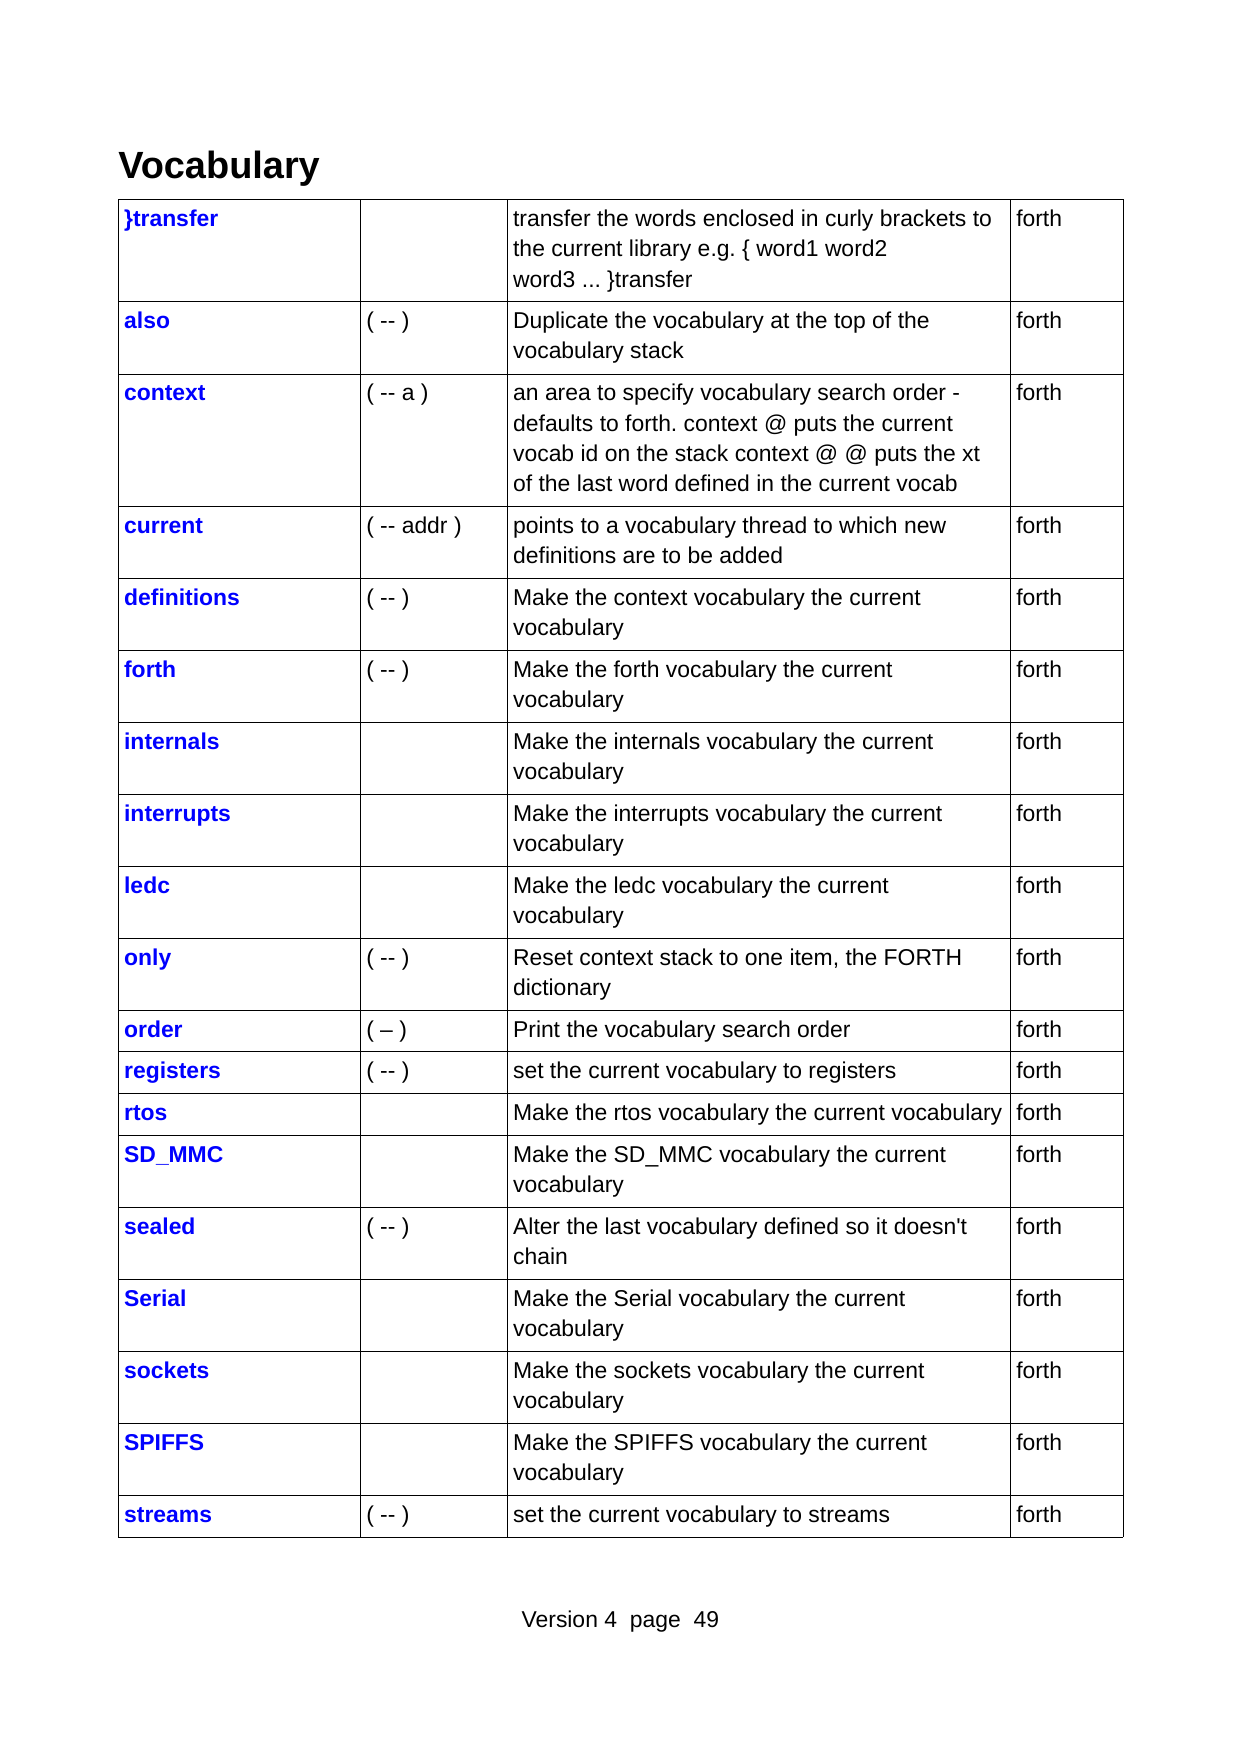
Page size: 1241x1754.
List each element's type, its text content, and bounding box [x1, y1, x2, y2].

table_cell [361, 1094, 507, 1135]
table_cell ( – ) [361, 1011, 507, 1051]
table_cell sealed [119, 1208, 360, 1279]
table_cell Make the forth vocabulary the current vocabulary [508, 651, 1010, 722]
table_cell Make the SPIFFS vocabulary the current vocabulary [508, 1424, 1010, 1495]
table_cell Make the context vocabulary the current vocabulary [508, 579, 1010, 650]
table_cell also [119, 302, 360, 373]
table_cell [361, 1424, 507, 1495]
table_cell [361, 1352, 507, 1423]
table_cell [361, 1136, 507, 1207]
table_cell definitions [119, 579, 360, 650]
table_header transfer the words enclosed in curly brackets to the current library e.g. { word1 word2 word3 ... }transfer [508, 200, 1010, 301]
table_cell forth [1011, 1094, 1123, 1135]
table_cell interrupts [119, 795, 360, 866]
table_cell forth [1011, 375, 1123, 506]
table_cell forth [1011, 1424, 1123, 1495]
table_cell streams [119, 1496, 360, 1537]
table_cell ( -- ) [361, 579, 507, 650]
table_cell ( -- ) [361, 1052, 507, 1093]
table_cell Make the interrupts vocabulary the current vocabulary [508, 795, 1010, 866]
table_cell context [119, 375, 360, 506]
table_cell internals [119, 723, 360, 794]
table_cell ( -- ) [361, 939, 507, 1010]
table_cell forth [1011, 507, 1123, 578]
table_cell forth [1011, 1496, 1123, 1537]
table_cell forth [1011, 1011, 1123, 1051]
table_cell set the current vocabulary to streams [508, 1496, 1010, 1537]
table_cell set the current vocabulary to registers [508, 1052, 1010, 1093]
table_header [361, 200, 507, 301]
table_cell ( -- ) [361, 302, 507, 373]
table_cell ( -- a ) [361, 375, 507, 506]
table_cell Make the ledc vocabulary the current vocabulary [508, 867, 1010, 938]
table_cell forth [1011, 1052, 1123, 1093]
table_cell ( -- ) [361, 651, 507, 722]
table_cell Make the Serial vocabulary the current vocabulary [508, 1280, 1010, 1351]
table_cell forth [1011, 1280, 1123, 1351]
table_cell current [119, 507, 360, 578]
table_cell an area to specify vocabulary search order - defaults to forth. context @ puts the current vocab id on the stack context @ @ puts the xt of the last word defined in the current vocab [508, 375, 1010, 506]
table_cell ( -- ) [361, 1208, 507, 1279]
table_cell forth [1011, 1136, 1123, 1207]
table_cell ledc [119, 867, 360, 938]
table_cell SPIFFS [119, 1424, 360, 1495]
table_cell forth [1011, 651, 1123, 722]
table_cell Serial [119, 1280, 360, 1351]
table_cell registers [119, 1052, 360, 1093]
table_cell Make the internals vocabulary the current vocabulary [508, 723, 1010, 794]
table_cell forth [1011, 795, 1123, 866]
table_cell [361, 867, 507, 938]
table_cell Make the rtos vocabulary the current vocabulary [508, 1094, 1010, 1135]
table_cell points to a vocabulary thread to which new definitions are to be added [508, 507, 1010, 578]
table_cell forth [1011, 302, 1123, 373]
table_cell forth [119, 651, 360, 722]
table_cell Make the sockets vocabulary the current vocabulary [508, 1352, 1010, 1423]
table_header forth [1011, 200, 1123, 301]
table_cell forth [1011, 579, 1123, 650]
table_cell ( -- addr ) [361, 507, 507, 578]
table_cell Alter the last vocabulary defined so it doesn't chain [508, 1208, 1010, 1279]
table_cell [361, 723, 507, 794]
subtitle Vocabulary [118, 143, 1122, 187]
table_cell forth [1011, 867, 1123, 938]
table_cell SD_MMC [119, 1136, 360, 1207]
table_cell forth [1011, 939, 1123, 1010]
table_cell ( -- ) [361, 1496, 507, 1537]
table_cell Duplicate the vocabulary at the top of the vocabulary stack [508, 302, 1010, 373]
table_cell forth [1011, 1352, 1123, 1423]
table_cell only [119, 939, 360, 1010]
table_cell Reset context stack to one item, the FORTH dictionary [508, 939, 1010, 1010]
table_cell order [119, 1011, 360, 1051]
table_cell Make the SD_MMC vocabulary the current vocabulary [508, 1136, 1010, 1207]
table_cell forth [1011, 1208, 1123, 1279]
table_cell sockets [119, 1352, 360, 1423]
table_cell [361, 795, 507, 866]
table_cell rtos [119, 1094, 360, 1135]
table_cell Print the vocabulary search order [508, 1011, 1010, 1051]
table_cell [361, 1280, 507, 1351]
table_header }transfer [119, 200, 360, 301]
table_cell forth [1011, 723, 1123, 794]
